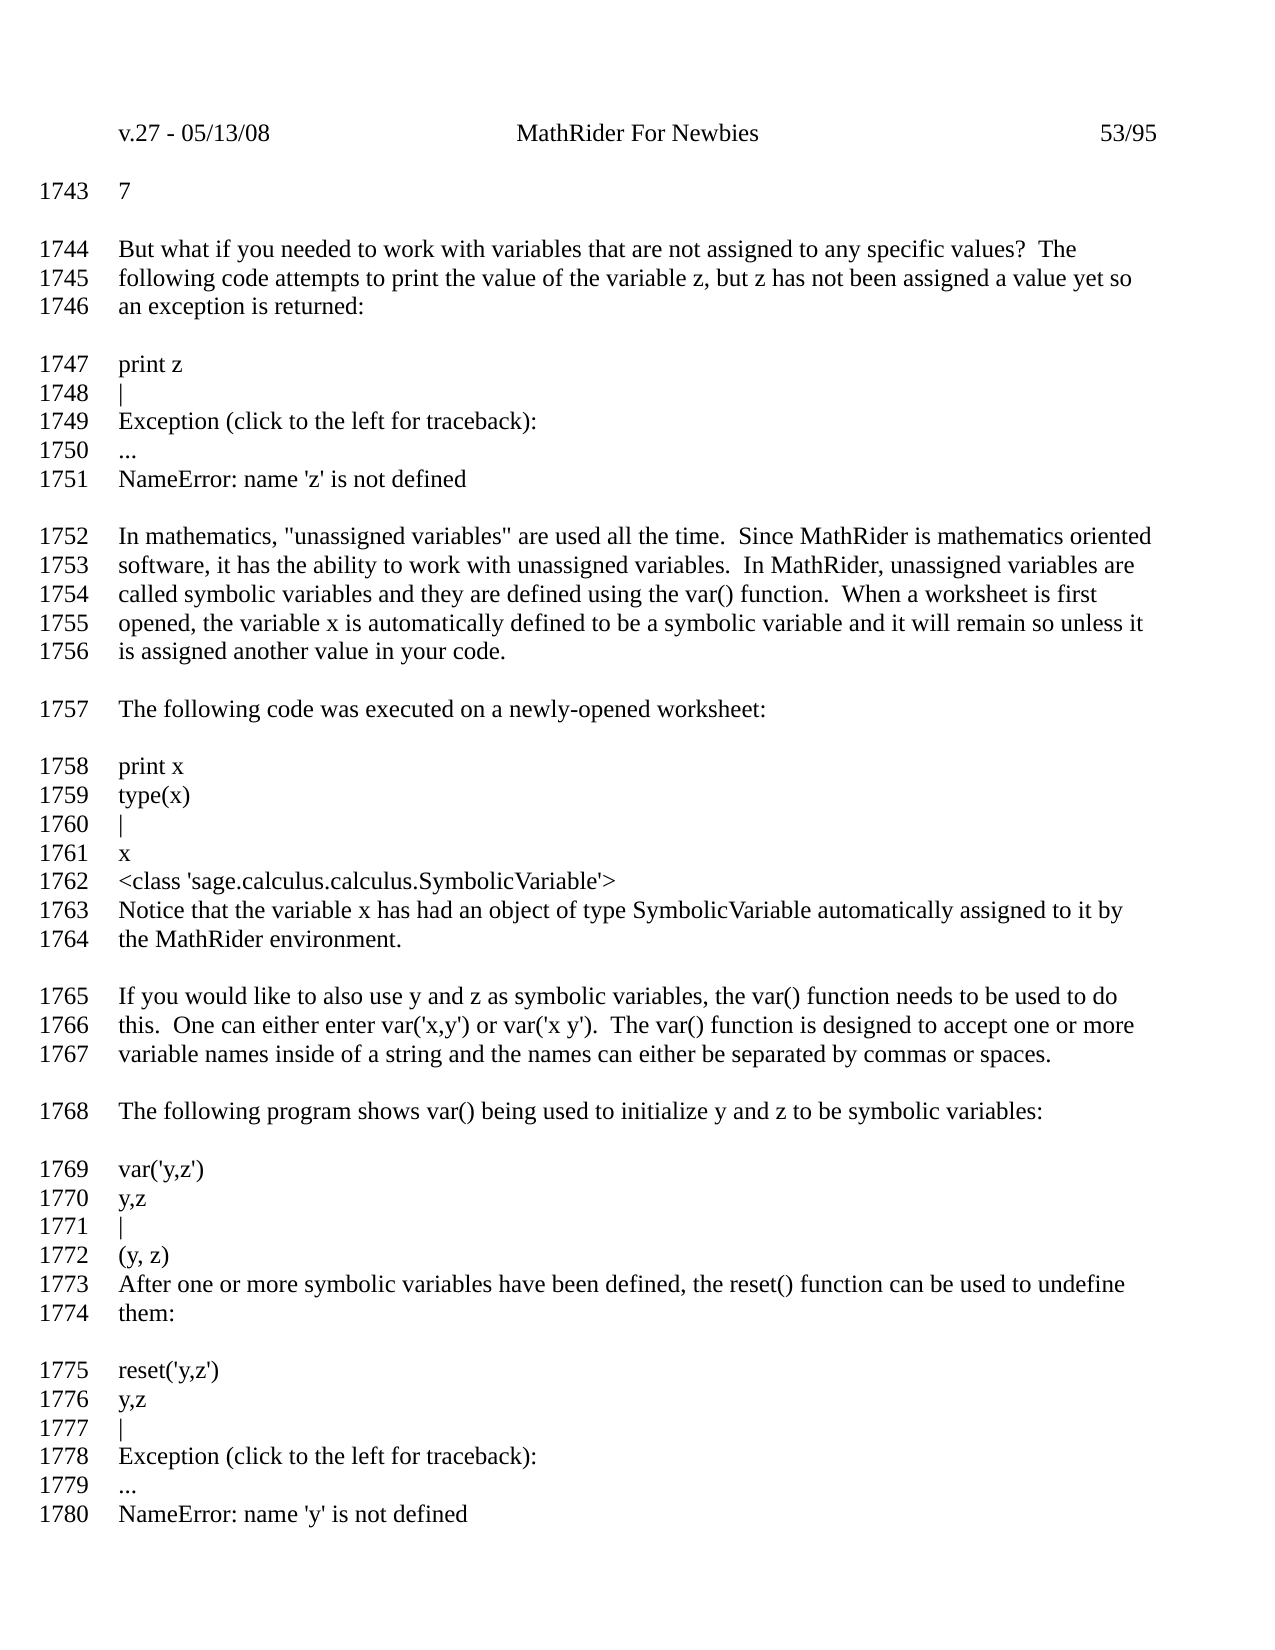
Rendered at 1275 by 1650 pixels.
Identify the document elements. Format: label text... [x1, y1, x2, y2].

text After one or more symbolic variables have been defined, the reset() function can be used to undefine them: [118, 1269, 1157, 1326]
text In mathematics, "unassigned variables" are used all the time. Since MathRider is mathematics oriented software, it has the ability to work with unassigned variables. In MathRider, unassigned variables are called symbolic variables and they are defined using the var() function. When a worksheet is first opened, the variable x is automatically defined to be a symbolic variable and it will remain so unless it is assigned another value in your code. [118, 521, 1157, 665]
text <class 'sage.calculus.calculus.SymbolicVariable'> [118, 866, 1157, 895]
text NameError: name 'y' is not defined [118, 1499, 1157, 1528]
text NameError: name 'z' is not defined [118, 464, 1157, 493]
text | [118, 1211, 1157, 1240]
text The following code was executed on a newly-opened worksheet: [118, 694, 1157, 723]
text | [118, 1413, 1157, 1441]
text (y, z) [118, 1240, 1157, 1269]
text But what if you needed to work with variables that are not assigned to any specific values? The following code attempts to print the value of the variable z, but z has not been assigned a value yet so an exception is returned: [118, 234, 1157, 320]
text x [118, 838, 1157, 866]
text ... [118, 435, 1157, 464]
text 7 [118, 176, 1157, 205]
text ... [118, 1470, 1157, 1499]
text If you would like to also use y and z as symbolic variables, the var() function needs to be used to do this. One can either enter var('x,y') or var('x y'). The var() function is designed to accept one or more variable names inside of a string and the names can either be separated by commas or spaces. [118, 981, 1157, 1068]
text y,z [118, 1183, 1157, 1211]
text print z [118, 349, 1157, 378]
text Exception (click to the left for traceback): [118, 1441, 1157, 1470]
text | [118, 809, 1157, 838]
text print x [118, 751, 1157, 780]
text var('y,z') [118, 1154, 1157, 1183]
text The following program shows var() being used to initialize y and z to be symbolic variables: [118, 1096, 1157, 1125]
text Exception (click to the left for traceback): [118, 406, 1157, 435]
text Notice that the variable x has had an object of type SymbolicVariable automatically assigned to it by the MathRider environment. [118, 895, 1157, 953]
text y,z [118, 1384, 1157, 1413]
text type(x) [118, 780, 1157, 809]
text reset('y,z') [118, 1355, 1157, 1384]
text | [118, 378, 1157, 406]
